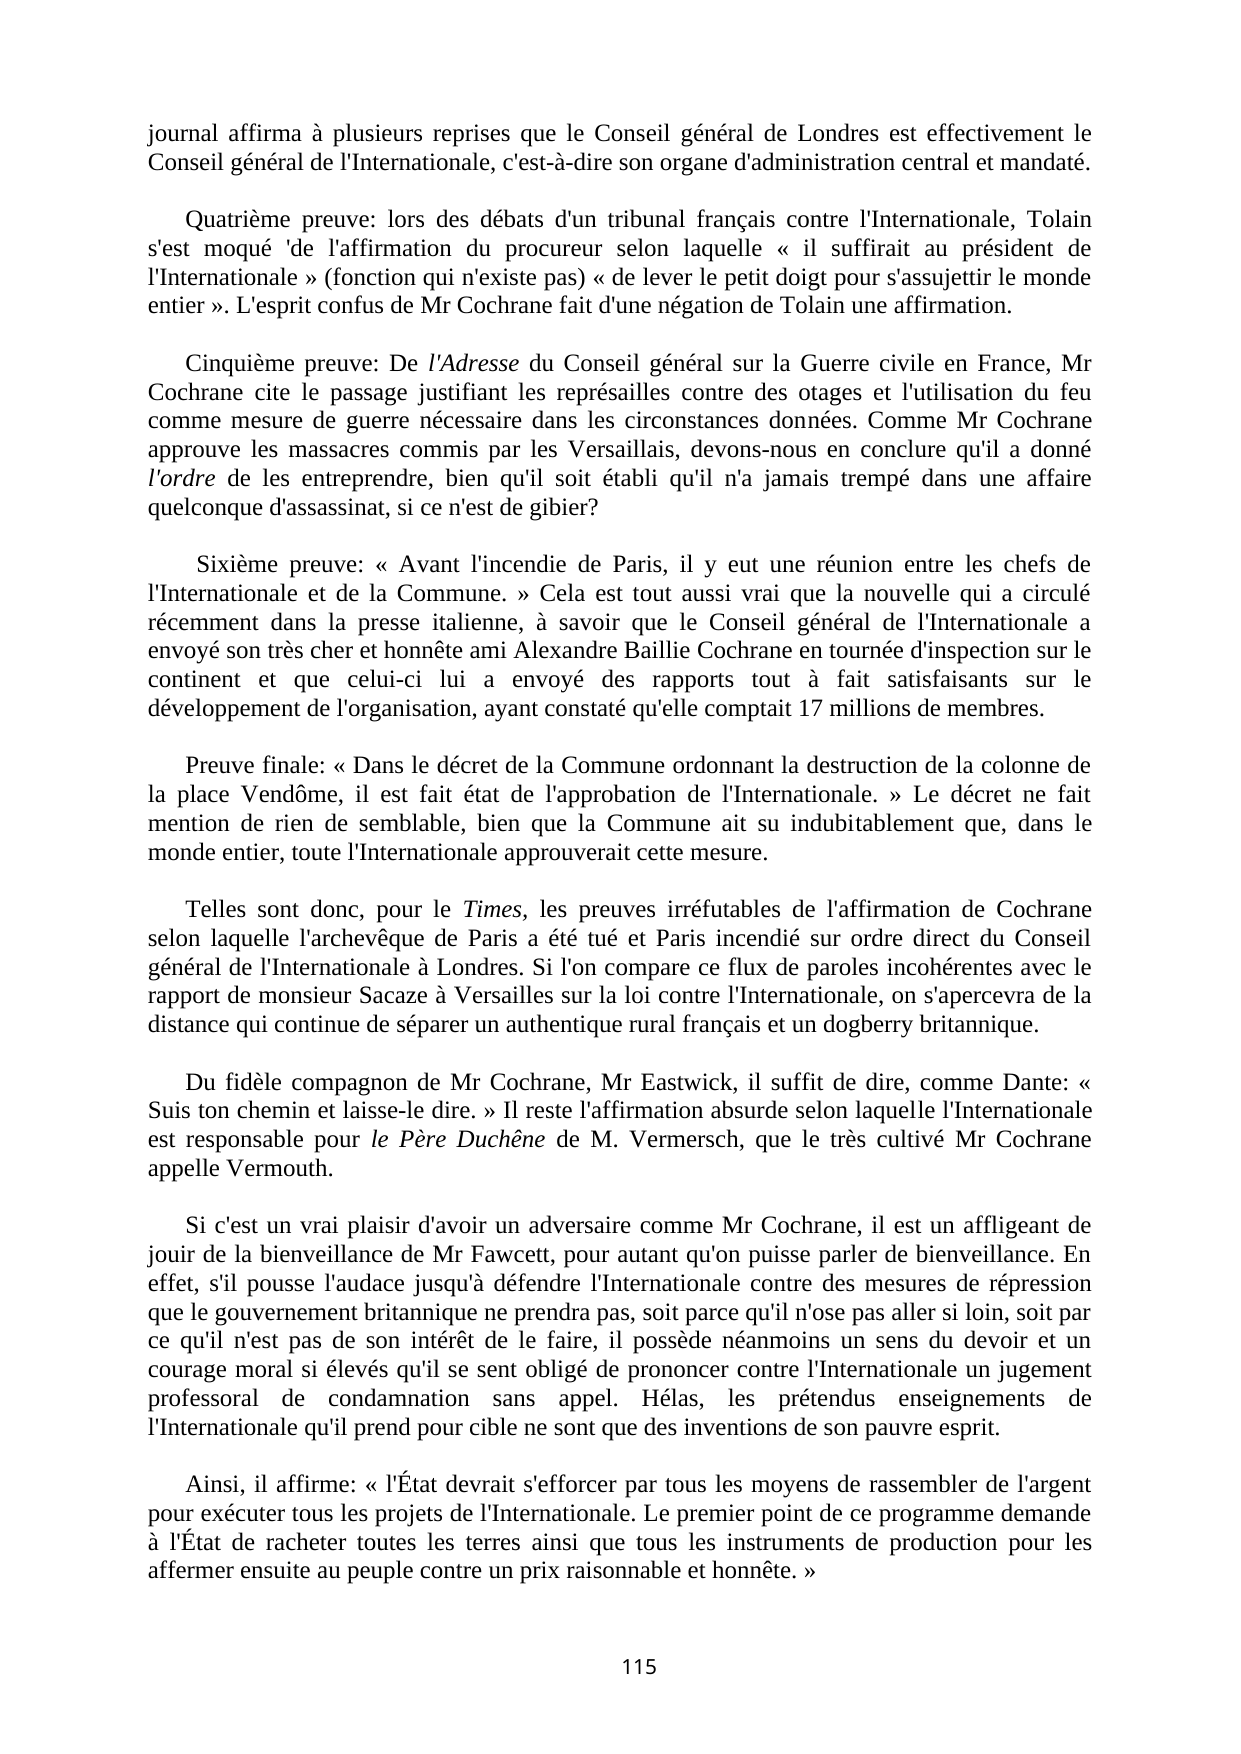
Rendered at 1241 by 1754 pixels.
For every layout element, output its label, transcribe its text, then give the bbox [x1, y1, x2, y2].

text Telles sont donc, pour le Times, les preuves irréfutables de l'affirmation de Cochrane selon laquelle l'archevêque de Paris a été tué et Paris incendié sur ordre direct du Conseil général de l'Internationale à Londres. Si l'on compare ce flux de paroles incohérentes avec le rapport de monsieur Sacaze à Versailles sur la loi contre l'Internationale, on s'apercevra de la distance qui continue de séparer un authentique rural français et un dogberry britannique. [148, 894, 1093, 1038]
text Quatrième preuve: lors des débats d'un tribunal français contre l'Internationale, Tolain s'est moqué 'de l'affirmation du procureur selon laquelle « il suffirait au président de l'Internationale » (fonction qui n'existe pas) « de lever le petit doigt pour s'assujettir le monde entier ». L'esprit confus de Mr Cochrane fait d'une négation de Tolain une affirmation. [148, 204, 1093, 319]
text Sixième preuve: « Avant l'incendie de Paris, il y eut une réunion entre les chefs de l'Internationale et de la Commune. » Cela est tout aussi vrai que la nouvelle qui a circulé récemment dans la presse italienne, à savoir que le Conseil général de l'Internationale a envoyé son très cher et honnête ami Alexandre Baillie Cochrane en tournée d'inspection sur le continent et que celui-ci lui a envoyé des rapports tout à fait satisfaisants sur le développement de l'organisation, ayant constaté qu'elle comptait 17 millions de membres. [148, 549, 1093, 722]
text Du fidèle compagnon de Mr Cochrane, Mr Eastwick, il suffit de dire, comme Dante: « Suis ton chemin et laisse-le dire. » Il reste l'affirmation absurde selon laquel­le l'Internationale est responsable pour le Père Duchêne de M. Vermersch, que le très cultivé Mr Cochrane appelle Vermouth. [148, 1067, 1093, 1182]
text Preuve finale: « Dans le décret de la Commune ordonnant la destruction de la colonne de la place Vendôme, il est fait état de l'approbation de l'Internationale. » Le décret ne fait mention de rien de semblable, bien que la Commune ait su indubi­tablement que, dans le monde entier, toute l'Internationale approuverait cette mesure. [148, 751, 1093, 866]
text Ainsi, il affirme: « l'État devrait s'efforcer par tous les moyens de rassembler de l'argent pour exécuter tous les projets de l'Internationale. Le premier point de ce programme demande à l'État de racheter toutes les terres ainsi que tous les instru­ments de production pour les affermer ensuite au peuple contre un prix raisonnable et honnête. » [148, 1469, 1093, 1584]
text journal affirma à plusieurs reprises que le Conseil général de Londres est effectivement le Conseil général de l'Internationale, c'est-à-dire son organe d'administration central et mandaté. [148, 118, 1093, 176]
text Si c'est un vrai plaisir d'avoir un adversaire comme Mr Cochrane, il est un affligeant de jouir de la bienveillance de Mr Fawcett, pour autant qu'on puisse parler de bienveillance. En effet, s'il pousse l'audace jusqu'à défendre l'Internationale contre des mesures de répression que le gouvernement britannique ne prendra pas, soit parce qu'il n'ose pas aller si loin, soit par ce qu'il n'est pas de son intérêt de le faire, il possède néanmoins un sens du devoir et un courage moral si élevés qu'il se sent obligé de prononcer contre l'Internationale un jugement professoral de condamnation sans appel. Hélas, les prétendus enseignements de l'Internationale qu'il prend pour cible ne sont que des inventions de son pauvre esprit. [148, 1211, 1093, 1441]
text Cinquième preuve: De l'Adresse du Conseil général sur la Guerre civile en France, Mr Cochrane cite le passage justifiant les représailles contre des otages et l'utilisation du feu comme mesure de guerre nécessaire dans les circonstances don­nées. Comme Mr Cochrane approuve les massacres commis par les Versaillais, devons-nous en conclure qu'il a donné l'ordre de les entreprendre, bien qu'il soit établi qu'il n'a jamais trempé dans une affaire quelconque d'assassinat, si ce n'est de gibier? [148, 348, 1093, 521]
